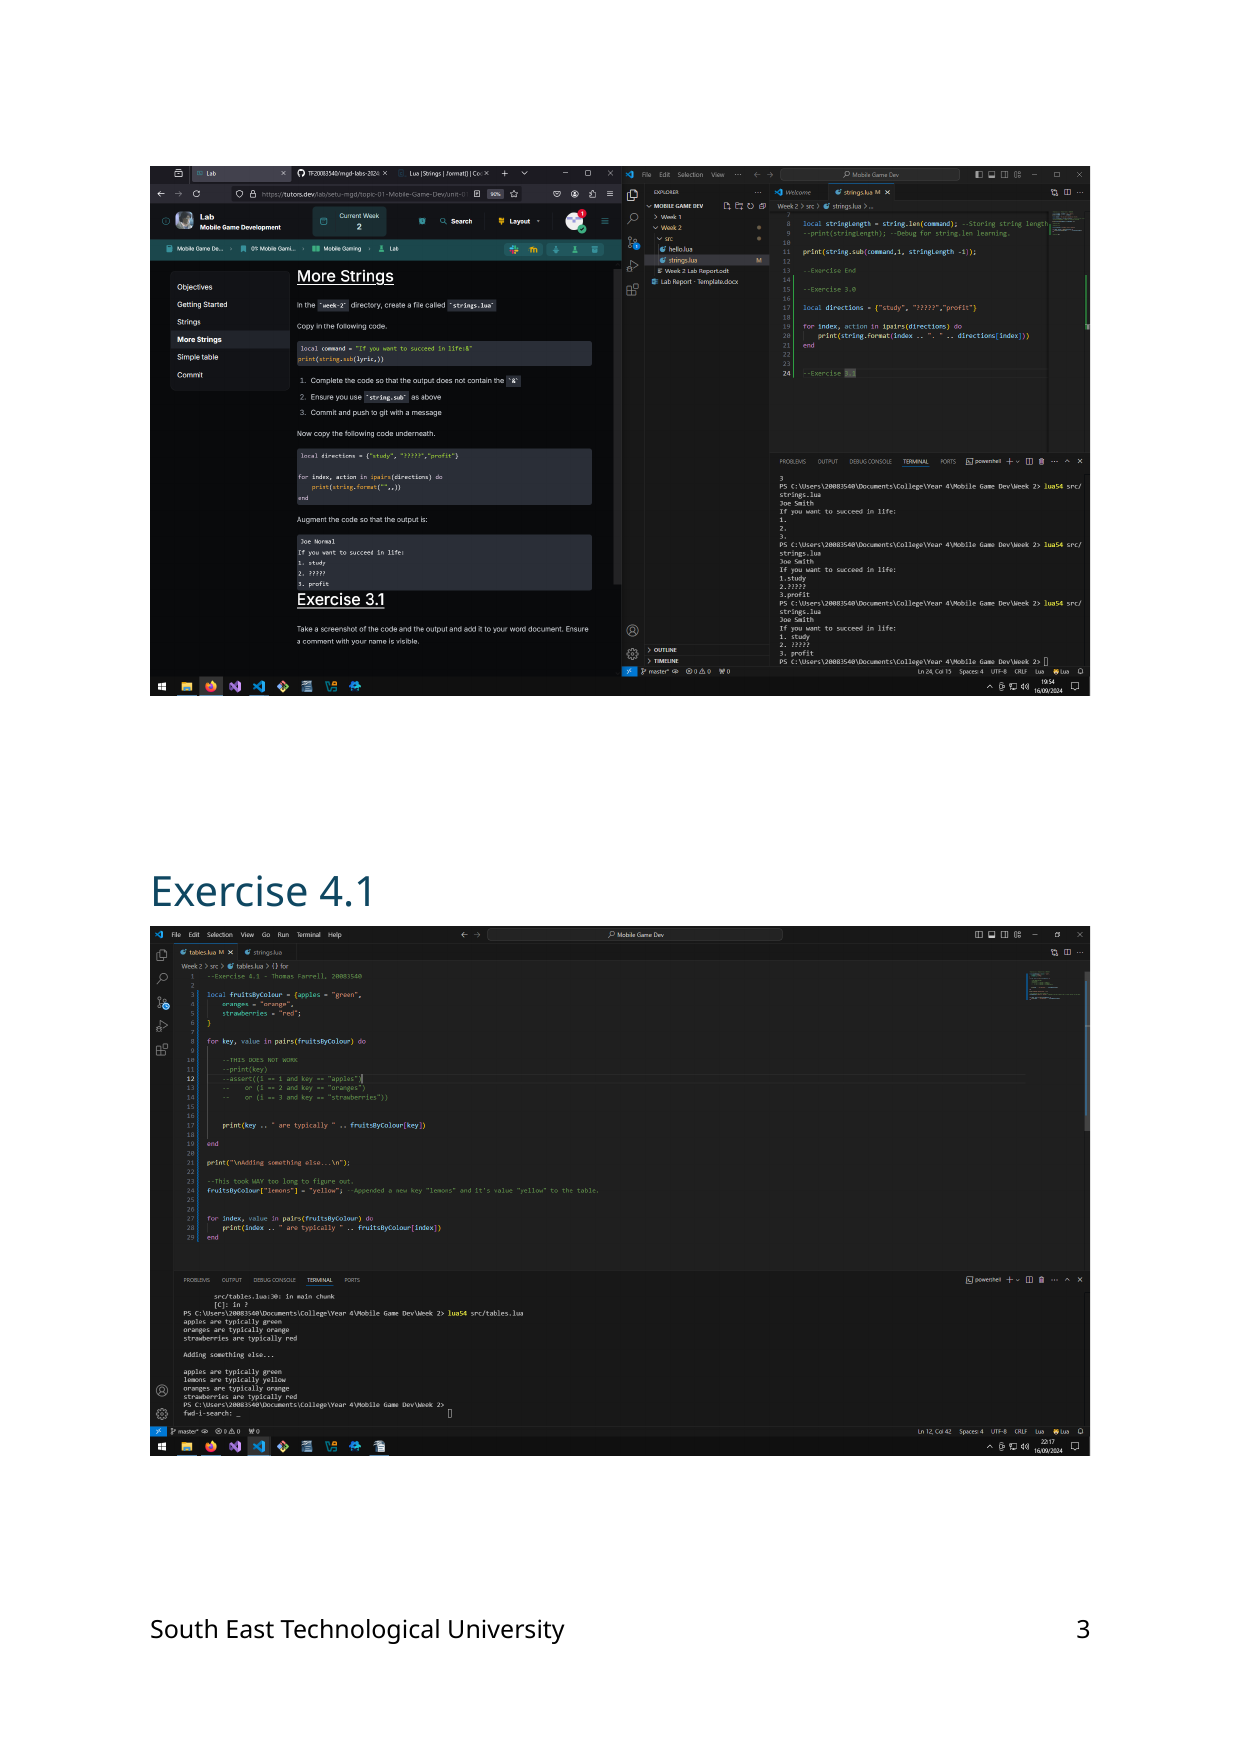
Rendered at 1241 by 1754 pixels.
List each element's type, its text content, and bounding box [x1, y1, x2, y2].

picture [150, 926, 1091, 1456]
subtitle Exercise 4.1 [150, 862, 1090, 918]
picture [150, 166, 1091, 696]
